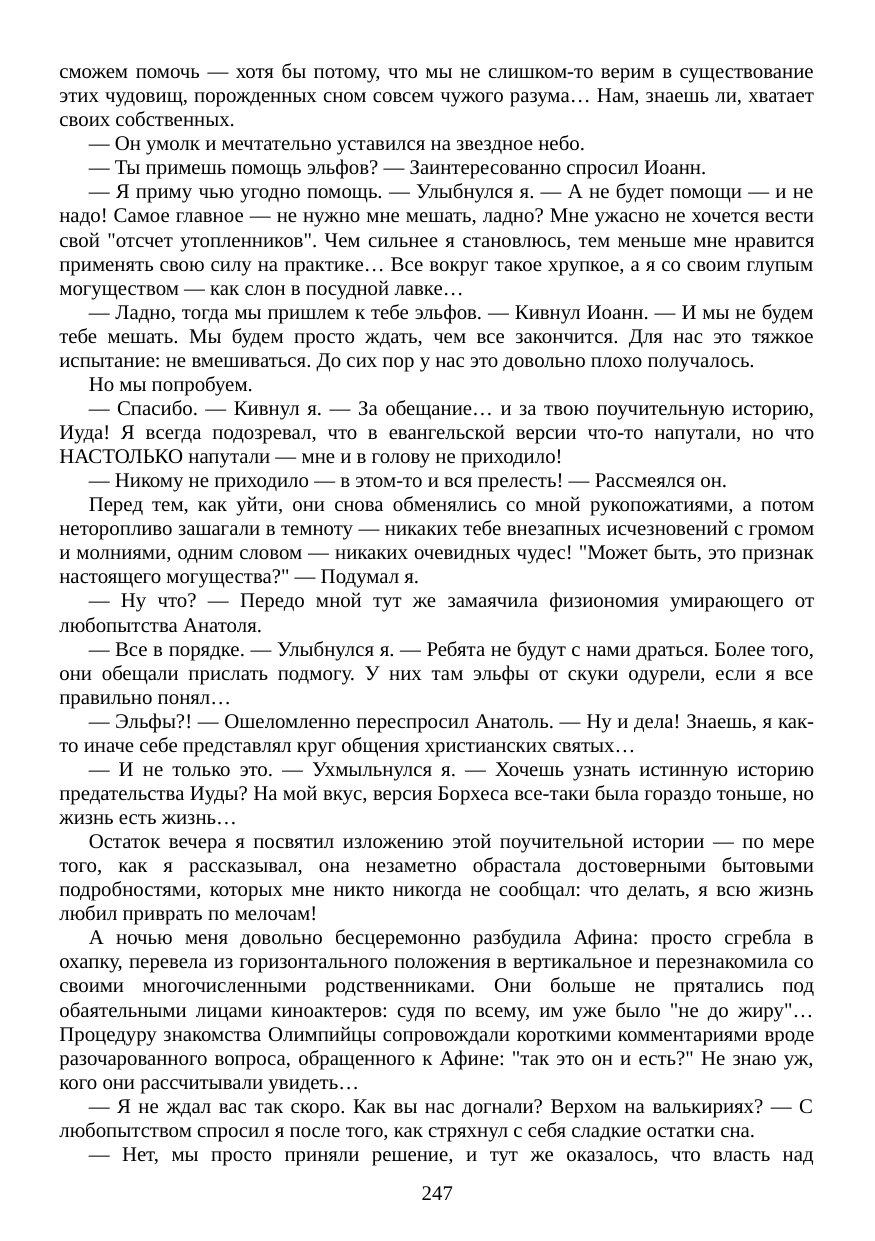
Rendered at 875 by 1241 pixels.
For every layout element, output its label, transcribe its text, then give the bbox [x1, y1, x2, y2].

text — Эльфы?! — Ошеломленно переспросил Анатоль. — Ну и дела! Знаешь, я как-то иначе себе представлял круг общения христианских святых… [59, 709, 815, 757]
text — Я не ждал вас так скоро. Как вы нас догнали? Верхом на валькириях? — С любопытством спросил я после того, как стряхнул с себя сладкие остатки сна. [59, 1094, 815, 1142]
text — Никому не приходило — в этом-то и вся прелесть! — Рассмеялся он. [59, 468, 815, 492]
text — Он умолк и мечтательно уставился на звездное небо. [59, 131, 815, 155]
text — Ну что? — Передо мной тут же замаячила физиономия умирающего от любопытства Анатоля. [59, 588, 815, 637]
text — Спасибо. — Кивнул я. — За обещание… и за твою поучительную историю, Иуда! Я всегда подозревал, что в евангельской версии что-то напутали, но что НАСТОЛЬКО напутали — мне и в голову не приходило! [59, 396, 815, 468]
text — Я приму чью угодно помощь. — Улыбнулся я. — А не будет помощи — и не надо! Самое главное — не нужно мне мешать, ладно? Мне ужасно не хочется вести свой "отсчет утопленников". Чем сильнее я становлюсь, тем меньше мне нравится применять свою силу на практике… Все вокруг такое хрупкое, а я со своим глупым могуществом — как слон в посудной лавке… [59, 179, 815, 300]
text Остаток вечера я посвятил изложению этой поучительной истории — по мере того, как я рассказывал, она незаметно обрастала достоверными бытовыми подробностями, которых мне никто никогда не сообщал: что делать, я всю жизнь любил приврать по мелочам! [59, 829, 815, 925]
text А ночью меня довольно бесцеремонно разбудила Афина: просто сгребла в охапку, перевела из горизонтального положения в вертикальное и перезнакомила со своими многочисленными родственниками. Они больше не прятались под обаятельными лицами киноактеров: судя по всему, им уже было "не до жиру"… Процедуру знакомства Олимпийцы сопровождали короткими комментариями вроде разочарованного вопроса, обращенного к Афине: "так это он и есть?" Не знаю уж, кого они рассчитывали увидеть… [59, 925, 815, 1094]
text — Ладно, тогда мы пришлем к тебе эльфов. — Кивнул Иоанн. — И мы не будем тебе мешать. Мы будем просто ждать, чем все закончится. Для нас это тяжкое испытание: не вмешиваться. До сих пор у нас это довольно плохо получалось. [59, 300, 815, 372]
text Перед тем, как уйти, они снова обменялись со мной рукопожатиями, а потом неторопливо зашагали в темноту — никаких тебе внезапных исчезновений с громом и молниями, одним словом — никаких очевидных чудес! "Может быть, это признак настоящего могущества?" — Подумал я. [59, 492, 815, 588]
text — Все в порядке. — Улыбнулся я. — Ребята не будут с нами драться. Более того, они обещали прислать подмогу. У них там эльфы от скуки одурели, если я все правильно понял… [59, 637, 815, 709]
text — Нет, мы просто приняли решение, и тут же оказалось, что власть над [59, 1142, 815, 1166]
text — И не только это. — Ухмыльнулся я. — Хочешь узнать истинную историю предательства Иуды? На мой вкус, версия Борхеса все-таки была гораздо тоньше, но жизнь есть жизнь… [59, 757, 815, 829]
text Но мы попробуем. [59, 372, 815, 396]
text сможем помочь — хотя бы потому, что мы не слишком-то верим в существование этих чудовищ, порожденных сном совсем чужого разума… Нам, знаешь ли, хватает своих собственных. [59, 59, 815, 131]
text — Ты примешь помощь эльфов? — Заинтересованно спросил Иоанн. [59, 155, 815, 179]
